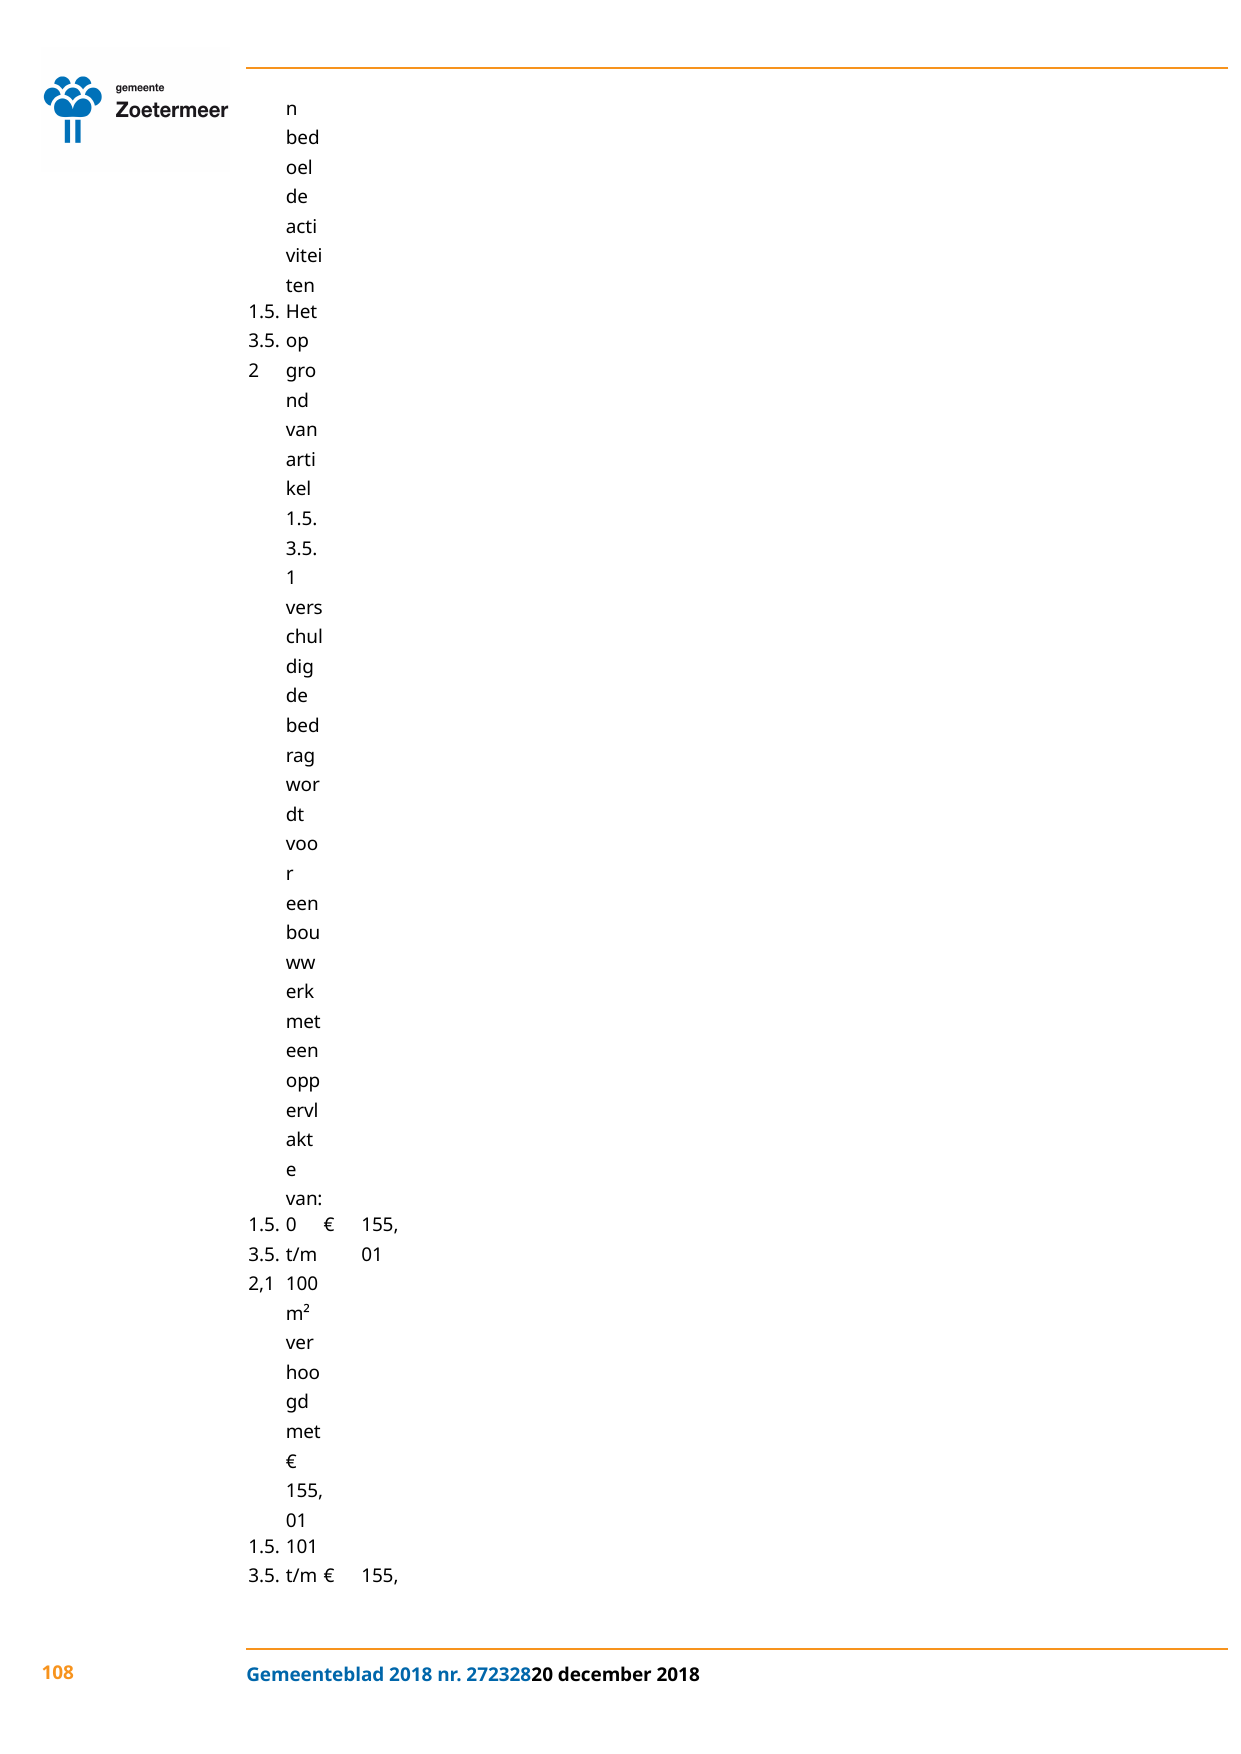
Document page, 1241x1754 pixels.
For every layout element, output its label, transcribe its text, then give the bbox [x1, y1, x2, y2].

table_cell 0 t/m 100 m² verhoogd met € 155,01 [286, 1211, 323, 1533]
table_cell 155,01 [361, 1211, 398, 1533]
table_cell € [323, 1533, 361, 1588]
table_cell [248, 95, 286, 298]
table_cell 1.5.3.5.2,1 [248, 1211, 286, 1533]
table_cell [361, 95, 398, 298]
table_cell 155, [361, 1533, 398, 1588]
table_cell [361, 298, 398, 1211]
table_cell Het op grond van artikel 1.5.3.5.1 verschuldigde bedrag wordt voor een bouwwerk met een oppervlakte van: [286, 298, 323, 1211]
table_cell n bedoelde activiteiten [286, 95, 323, 298]
table_cell 101 t/m [286, 1533, 323, 1588]
table_cell € [323, 1211, 361, 1533]
table_cell 1.5.3.5.2 [248, 298, 286, 1211]
table_cell 1.5.3.5. [248, 1533, 286, 1588]
picture [41, 47, 231, 172]
table_cell [323, 298, 361, 1211]
table_cell [323, 95, 361, 298]
